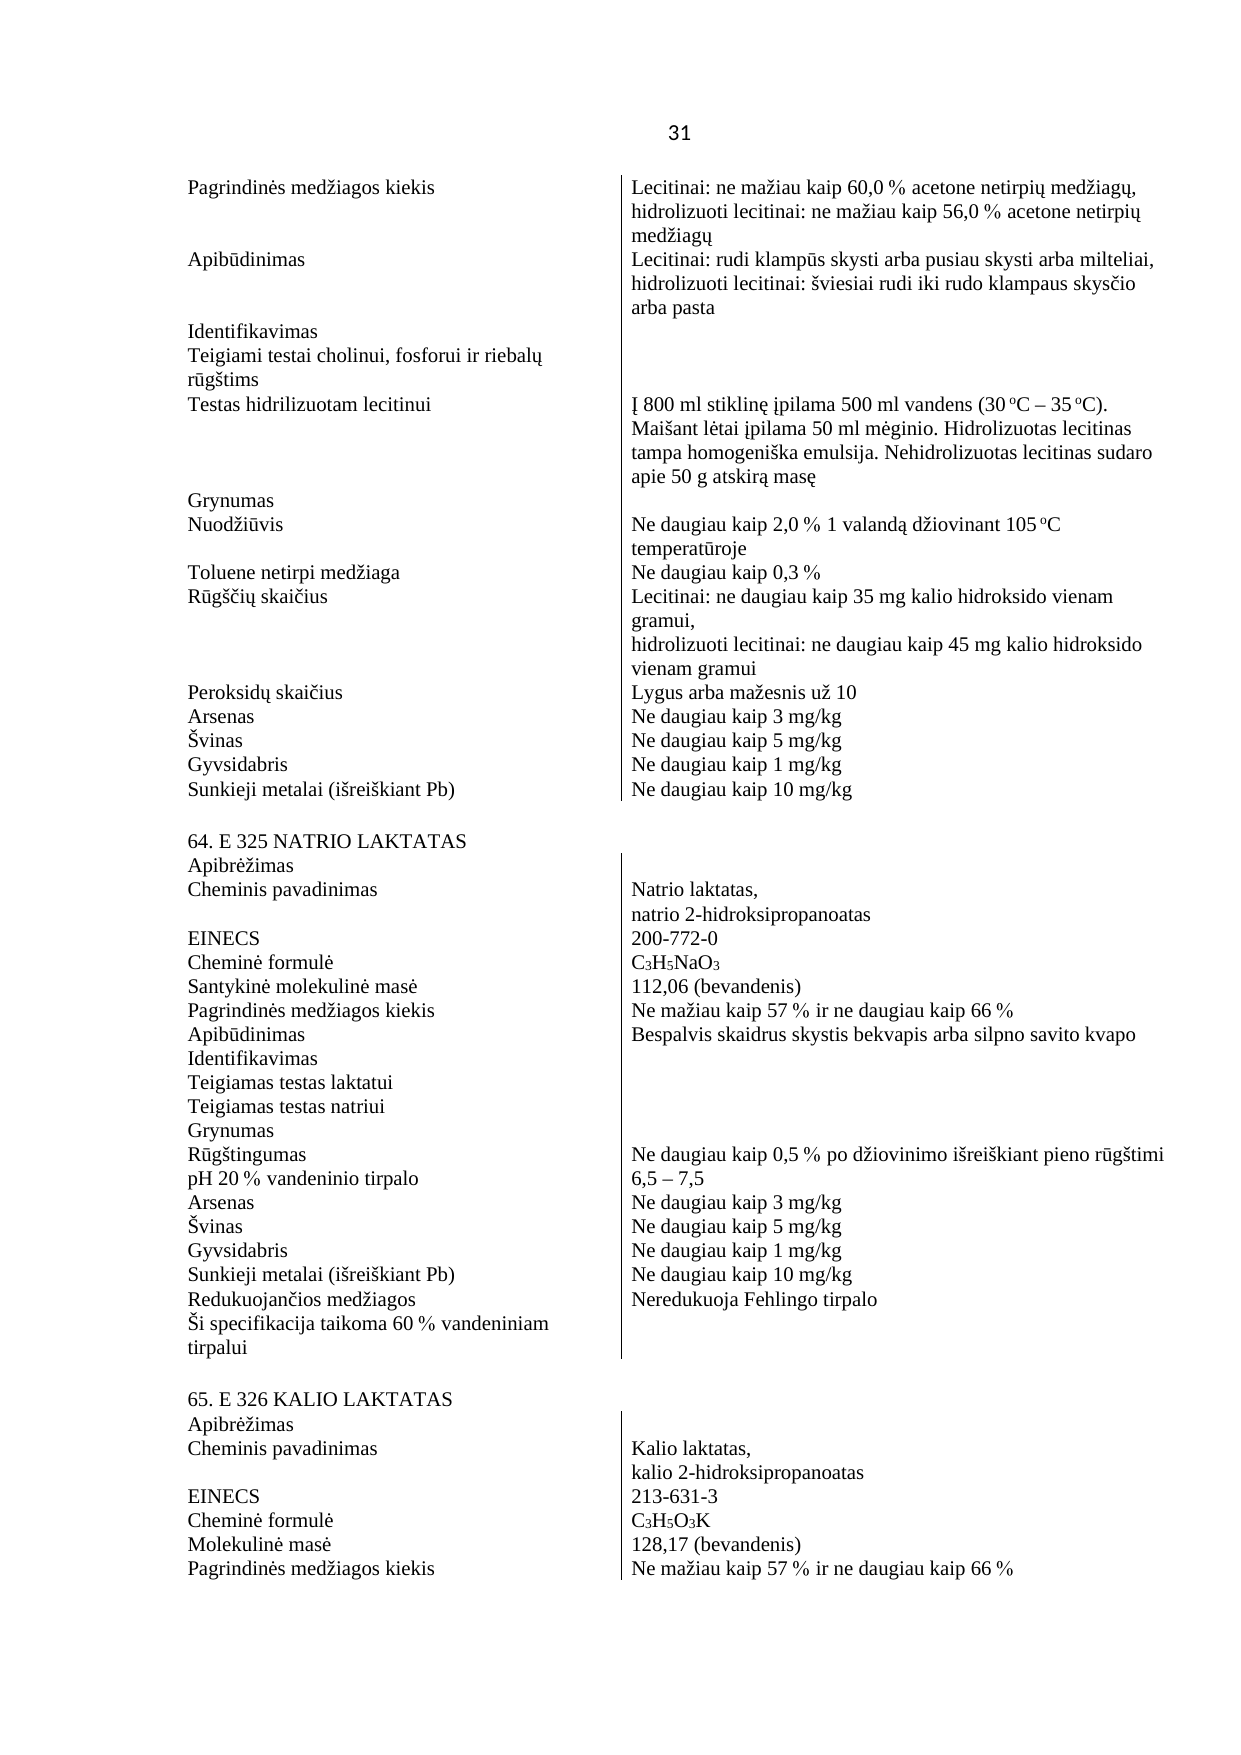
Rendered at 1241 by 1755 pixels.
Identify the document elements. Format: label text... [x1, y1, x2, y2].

table_cell Peroksidų skaičius [177, 680, 621, 704]
table_cell [622, 853, 1181, 877]
table_cell Rūgščių skaičius [177, 584, 621, 680]
table_cell [622, 1094, 1181, 1118]
table_cell Redukuojančios medžiagos [177, 1286, 621, 1311]
table_cell Ne daugiau kaip 1 mg/kg [622, 753, 1181, 776]
table_cell Pagrindinės medžiagos kiekis [177, 998, 621, 1022]
table_cell EINECS [177, 1484, 621, 1508]
table_cell [622, 1311, 1181, 1359]
table_cell [622, 343, 1181, 391]
table_cell Apibūdinimas [177, 247, 621, 319]
table_cell 128,17 (bevandenis) [622, 1532, 1181, 1556]
table_cell [622, 1411, 1181, 1436]
table_cell Apibūdinimas [177, 1022, 621, 1046]
table_cell Teigiamas testas natriui [177, 1094, 621, 1118]
table_cell Lecitinai: ne daugiau kaip 35 mg kalio hidroksido vienam gramui, hidrolizuoti lecitinai: ne daugiau kaip 45 mg kalio hidroksido vienam gramui [622, 584, 1181, 680]
table_cell 6,5 – 7,5 [622, 1166, 1181, 1190]
table_cell [622, 319, 1181, 343]
table_cell Į 800 ml stiklinę įpilama 500 ml vandens (30 oC – 35 oC). Maišant lėtai įpilama 50 ml mėginio. Hidrolizuotas lecitinas tampa homogeniška emulsija. Nehidrolizuotas lecitinas sudaro apie 50 g atskirą masę [622, 391, 1181, 488]
table_cell EINECS [177, 926, 621, 949]
table_cell Gyvsidabris [177, 1238, 621, 1262]
table_cell Nuodžiūvis [177, 512, 621, 560]
table_cell Natrio laktatas, natrio 2-hidroksipropanoatas [622, 878, 1181, 926]
table_cell Neredukuoja Fehlingo tirpalo [622, 1286, 1181, 1311]
table_header 64. E 325 NATRIO LAKTATAS [177, 829, 1181, 853]
table_cell Grynumas [177, 488, 621, 512]
table_cell Santykinė molekulinė masė [177, 974, 621, 998]
table_cell Ne daugiau kaip 3 mg/kg [622, 704, 1181, 728]
table_cell Apibrėžimas [177, 853, 621, 877]
table_cell Ne daugiau kaip 5 mg/kg [622, 1214, 1181, 1238]
table_cell Ne daugiau kaip 5 mg/kg [622, 728, 1181, 752]
table_cell Pagrindinės medžiagos kiekis [177, 175, 621, 247]
table_cell Ne mažiau kaip 57  ir ne daugiau kaip 66  [622, 1556, 1181, 1580]
table_header 65. E 326 KALIO LAKTATAS [177, 1388, 1181, 1411]
table_cell Cheminis pavadinimas [177, 878, 621, 926]
table_cell Švinas [177, 728, 621, 752]
table_cell Kalio laktatas, kalio 2-hidroksipropanoatas [622, 1436, 1181, 1484]
table_cell Sunkieji metalai (išreiškiant Pb) [177, 1263, 621, 1286]
table_cell Ne daugiau kaip 1 mg/kg [622, 1238, 1181, 1262]
table_cell Molekulinė masė [177, 1532, 621, 1556]
table_cell pH 20  vandeninio tirpalo [177, 1166, 621, 1190]
table_cell Grynumas [177, 1118, 621, 1142]
table_cell Ne daugiau kaip 10 mg/kg [622, 776, 1181, 801]
table_cell Rūgštingumas [177, 1142, 621, 1166]
table_cell [622, 1118, 1181, 1142]
table_cell Teigiami testai cholinui, fosforui ir riebalų rūgštims [177, 343, 621, 391]
table_cell Teigiamas testas laktatui [177, 1070, 621, 1094]
table_cell Cheminė formulė [177, 950, 621, 974]
table_cell Ši specifikacija taikoma 60  vandeniniam tirpalui [177, 1311, 621, 1359]
table_cell Identifikavimas [177, 319, 621, 343]
table_cell Ne daugiau kaip 10 mg/kg [622, 1263, 1181, 1286]
table_cell Pagrindinės medžiagos kiekis [177, 1556, 621, 1580]
table_cell Ne mažiau kaip 57  ir ne daugiau kaip 66  [622, 998, 1181, 1022]
table_cell [622, 488, 1181, 512]
table_cell Arsenas [177, 704, 621, 728]
table_cell Testas hidrilizuotam lecitinui [177, 391, 621, 488]
table_cell Cheminis pavadinimas [177, 1436, 621, 1484]
table_cell Lecitinai: ne mažiau kaip 60,0  acetone netirpių medžiagų, hidrolizuoti lecitinai: ne mažiau kaip 56,0  acetone netirpių medžiagų [622, 175, 1181, 247]
table_cell C3H5O3K [622, 1508, 1181, 1532]
table_cell Sunkieji metalai (išreiškiant Pb) [177, 776, 621, 801]
table_cell 213-631-3 [622, 1484, 1181, 1508]
table_cell Gyvsidabris [177, 753, 621, 776]
table_cell 200-772-0 [622, 926, 1181, 949]
table_cell Apibrėžimas [177, 1411, 621, 1436]
table_cell C3H5NaO3 [622, 950, 1181, 974]
table_cell Toluene netirpi medžiaga [177, 560, 621, 584]
table_cell Ne daugiau kaip 0,3  [622, 560, 1181, 584]
table_cell Identifikavimas [177, 1046, 621, 1070]
table_cell Lygus arba mažesnis už 10 [622, 680, 1181, 704]
table_cell Lecitinai: rudi klampūs skysti arba pusiau skysti arba milteliai, hidrolizuoti lecitinai: šviesiai rudi iki rudo klampaus skysčio arba pasta [622, 247, 1181, 319]
table_cell [622, 1046, 1181, 1070]
table_cell Bespalvis skaidrus skystis bekvapis arba silpno savito kvapo [622, 1022, 1181, 1046]
table_cell Ne daugiau kaip 0,5  po džiovinimo išreiškiant pieno rūgštimi [622, 1142, 1181, 1166]
table_cell Arsenas [177, 1190, 621, 1214]
table_cell Cheminė formulė [177, 1508, 621, 1532]
table_cell Ne daugiau kaip 3 mg/kg [622, 1190, 1181, 1214]
table_cell Ne daugiau kaip 2,0  1 valandą džiovinant 105 oC temperatūroje [622, 512, 1181, 560]
table_cell 112,06 (bevandenis) [622, 974, 1181, 998]
table_cell Švinas [177, 1214, 621, 1238]
table_cell [622, 1070, 1181, 1094]
